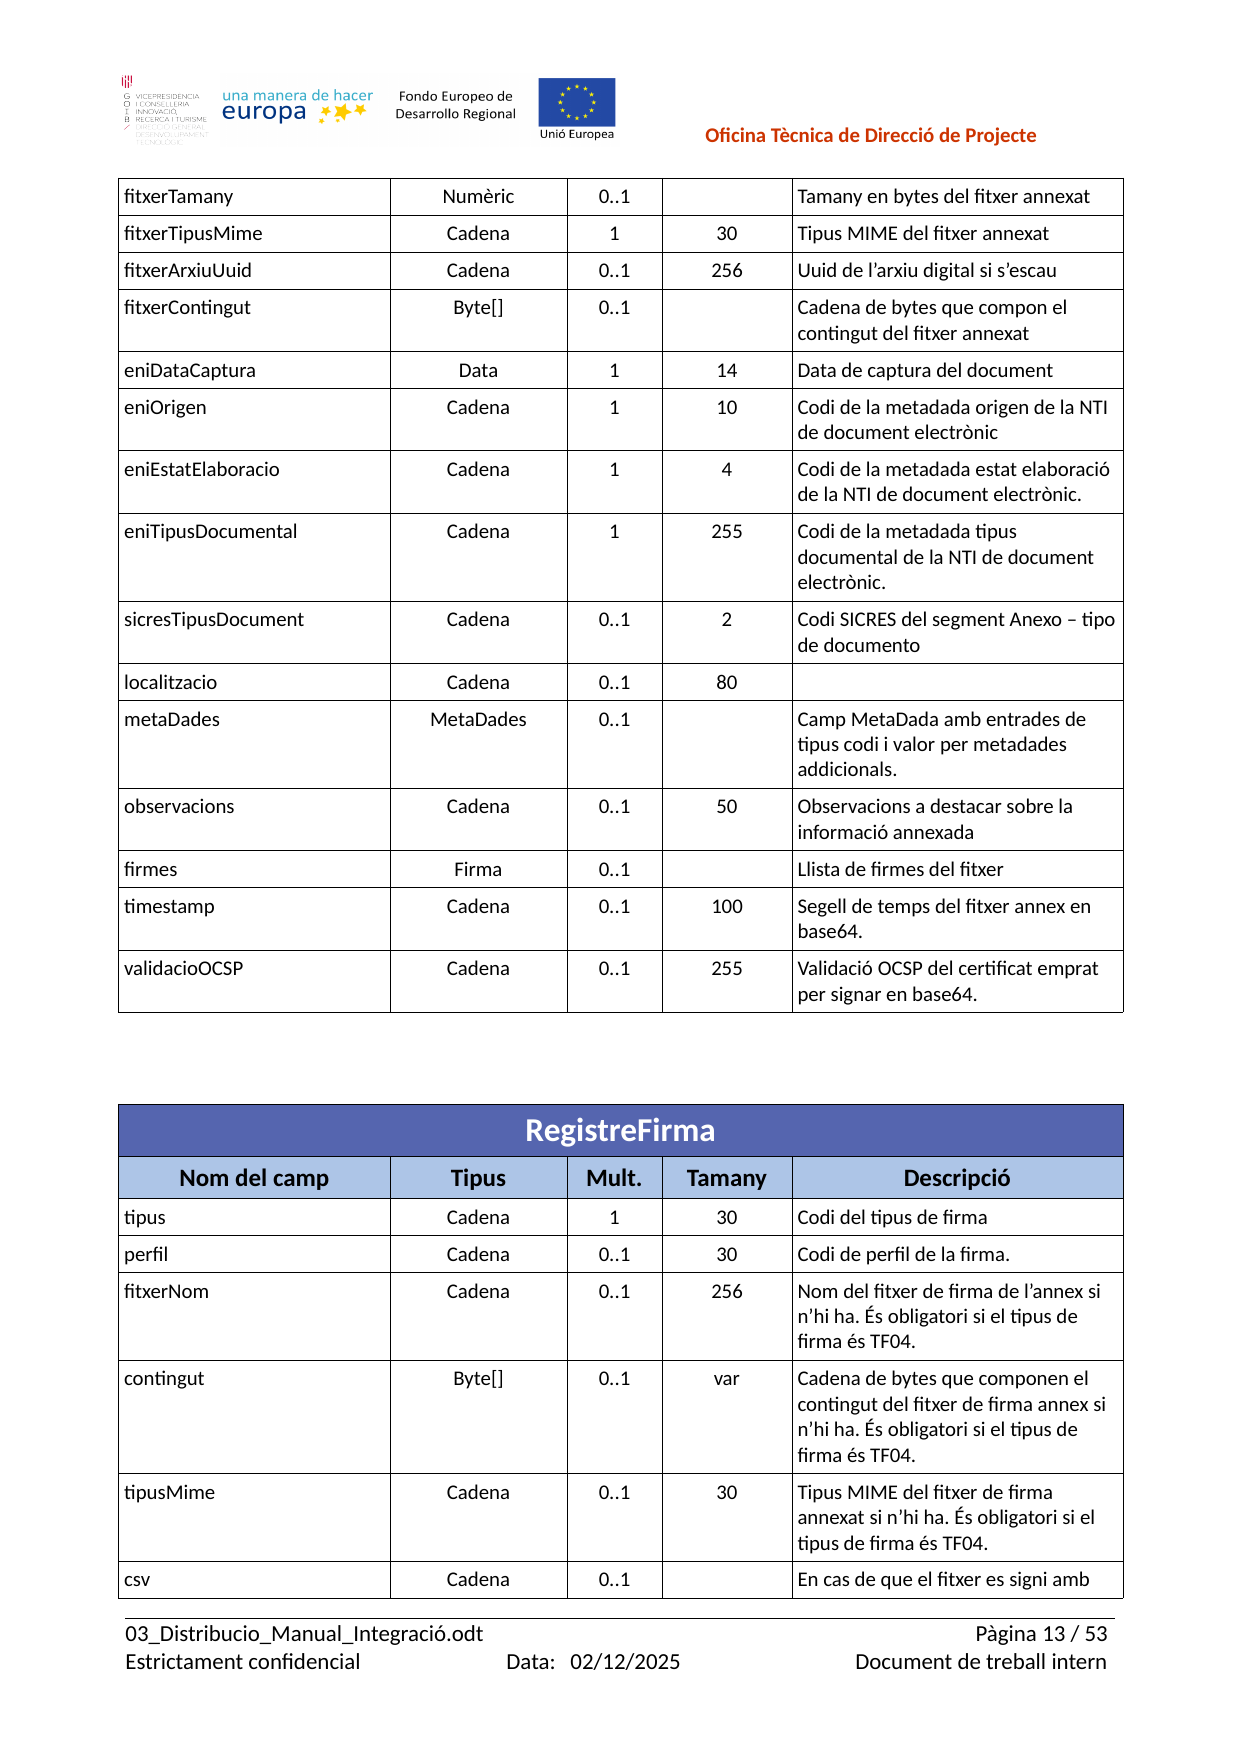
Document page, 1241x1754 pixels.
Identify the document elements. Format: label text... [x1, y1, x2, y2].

table_cell 1 [568, 451, 662, 513]
table_cell Cadena [391, 1562, 567, 1598]
table_cell csv [119, 1562, 390, 1598]
table_cell Cadena [391, 789, 567, 850]
table_cell Data [391, 352, 567, 388]
table_cell [663, 1562, 792, 1598]
table_cell 1 [568, 352, 662, 388]
table_cell Cadena [391, 888, 567, 949]
table_cell 30 [663, 1236, 792, 1272]
table_cell 255 [663, 514, 792, 601]
table_cell 255 [663, 951, 792, 1012]
table_cell tipus [119, 1199, 390, 1235]
table_cell [663, 851, 792, 887]
table_cell 1 [568, 1199, 662, 1235]
table_cell Codi de la metadada tipus documental de la NTI de document electrònic. [793, 514, 1123, 601]
table_cell fitxerContingut [119, 290, 390, 351]
table_cell observacions [119, 789, 390, 850]
table_cell fitxerTamany [119, 179, 390, 215]
table_cell Cadena [391, 451, 567, 513]
table_cell 0..1 [568, 951, 662, 1012]
table_cell 14 [663, 352, 792, 388]
picture [219, 73, 621, 147]
table_cell 256 [663, 1273, 792, 1360]
picture [118, 73, 213, 147]
table_cell Nom del camp [119, 1157, 390, 1198]
table_cell [663, 701, 792, 788]
table_cell 0..1 [568, 888, 662, 949]
table_cell Cadena [391, 514, 567, 601]
table_cell localitzacio [119, 664, 390, 700]
table_cell Cadena [391, 1199, 567, 1235]
table_cell eniDataCaptura [119, 352, 390, 388]
table_cell 0..1 [568, 851, 662, 887]
table_cell 50 [663, 789, 792, 850]
table_cell MetaDades [391, 701, 567, 788]
table_cell [663, 290, 792, 351]
table_cell Cadena [391, 253, 567, 289]
table_cell 0..1 [568, 290, 662, 351]
table_cell Cadena [391, 1474, 567, 1561]
table_cell Llista de firmes del fitxer [793, 851, 1123, 887]
table_cell 0..1 [568, 1236, 662, 1272]
table_cell 0..1 [568, 789, 662, 850]
table_cell 1 [568, 389, 662, 450]
table_cell Nom del fitxer de firma de l’annex si n’hi ha. És obligatori si el tipus de firma és TF04. [793, 1273, 1123, 1360]
table_cell 100 [663, 888, 792, 949]
table_cell Cadena [391, 1273, 567, 1360]
table_cell 30 [663, 1474, 792, 1561]
table_cell 0..1 [568, 1474, 662, 1561]
table_cell Descripció [793, 1157, 1123, 1198]
table_cell Cadena [391, 389, 567, 450]
table_cell 30 [663, 1199, 792, 1235]
table_cell Codi de la metadada estat elaboració de la NTI de document electrònic. [793, 451, 1123, 513]
table_cell Byte[] [391, 1361, 567, 1473]
table_cell 10 [663, 389, 792, 450]
table_cell eniOrigen [119, 389, 390, 450]
table_cell sicresTipusDocument [119, 602, 390, 663]
table_cell [663, 179, 792, 215]
table_cell Codi de la metadada origen de la NTI de document electrònic [793, 389, 1123, 450]
table_cell 0..1 [568, 253, 662, 289]
table_cell 0..1 [568, 602, 662, 663]
table_cell Tipus MIME del fitxer annexat [793, 216, 1123, 252]
table_cell Observacions a destacar sobre la informació annexada [793, 789, 1123, 850]
table_cell fitxerArxiuUuid [119, 253, 390, 289]
table_cell Tipus [391, 1157, 567, 1198]
table_cell Cadena [391, 216, 567, 252]
table_header RegistreFirma [119, 1105, 1123, 1156]
table_cell Codi SICRES del segment Anexo – tipo de documento [793, 602, 1123, 663]
table_cell validacioOCSP [119, 951, 390, 1012]
table_cell Cadena de bytes que compon el contingut del fitxer annexat [793, 290, 1123, 351]
table_cell Cadena [391, 1236, 567, 1272]
table_cell Camp MetaDada amb entrades de tipus codi i valor per metadades addicionals. [793, 701, 1123, 788]
table_cell contingut [119, 1361, 390, 1473]
table_cell Segell de temps del fitxer annex en base64. [793, 888, 1123, 949]
table_cell Firma [391, 851, 567, 887]
table_cell Data de captura del document [793, 352, 1123, 388]
table_cell firmes [119, 851, 390, 887]
table_cell Cadena [391, 951, 567, 1012]
table_cell [793, 664, 1123, 700]
table_cell eniTipusDocumental [119, 514, 390, 601]
table_cell 30 [663, 216, 792, 252]
table_cell eniEstatElaboracio [119, 451, 390, 513]
table_cell Byte[] [391, 290, 567, 351]
table_cell 0..1 [568, 1361, 662, 1473]
table_cell 0..1 [568, 1273, 662, 1360]
table_cell Validació OCSP del certificat emprat per signar en base64. [793, 951, 1123, 1012]
table_cell metaDades [119, 701, 390, 788]
table_cell fitxerTipusMime [119, 216, 390, 252]
table_cell 0..1 [568, 664, 662, 700]
table_cell Cadena de bytes que componen el contingut del fitxer de firma annex si n’hi ha. És obligatori si el tipus de firma és TF04. [793, 1361, 1123, 1473]
table_cell Tamany [663, 1157, 792, 1198]
table_cell tipusMime [119, 1474, 390, 1561]
table_cell 0..1 [568, 1562, 662, 1598]
table_cell Cadena [391, 664, 567, 700]
table_cell 2 [663, 602, 792, 663]
table_cell Uuid de l’arxiu digital si s’escau [793, 253, 1123, 289]
table_cell Tamany en bytes del fitxer annexat [793, 179, 1123, 215]
table_cell Cadena [391, 602, 567, 663]
table_cell 80 [663, 664, 792, 700]
table_cell 4 [663, 451, 792, 513]
table_cell fitxerNom [119, 1273, 390, 1360]
table_cell var [663, 1361, 792, 1473]
table_cell 1 [568, 216, 662, 252]
table_cell Codi del tipus de firma [793, 1199, 1123, 1235]
table_cell 0..1 [568, 179, 662, 215]
table_cell 0..1 [568, 701, 662, 788]
table_cell Codi de perfil de la firma. [793, 1236, 1123, 1272]
table_cell 1 [568, 514, 662, 601]
table_cell timestamp [119, 888, 390, 949]
table_cell 256 [663, 253, 792, 289]
table_cell En cas de que el fitxer es signi amb [793, 1562, 1123, 1598]
table_cell Numèric [391, 179, 567, 215]
table_cell Tipus MIME del fitxer de firma annexat si n’hi ha. És obligatori si el tipus de firma és TF04. [793, 1474, 1123, 1561]
table_cell perfil [119, 1236, 390, 1272]
table_cell Mult. [568, 1157, 662, 1198]
